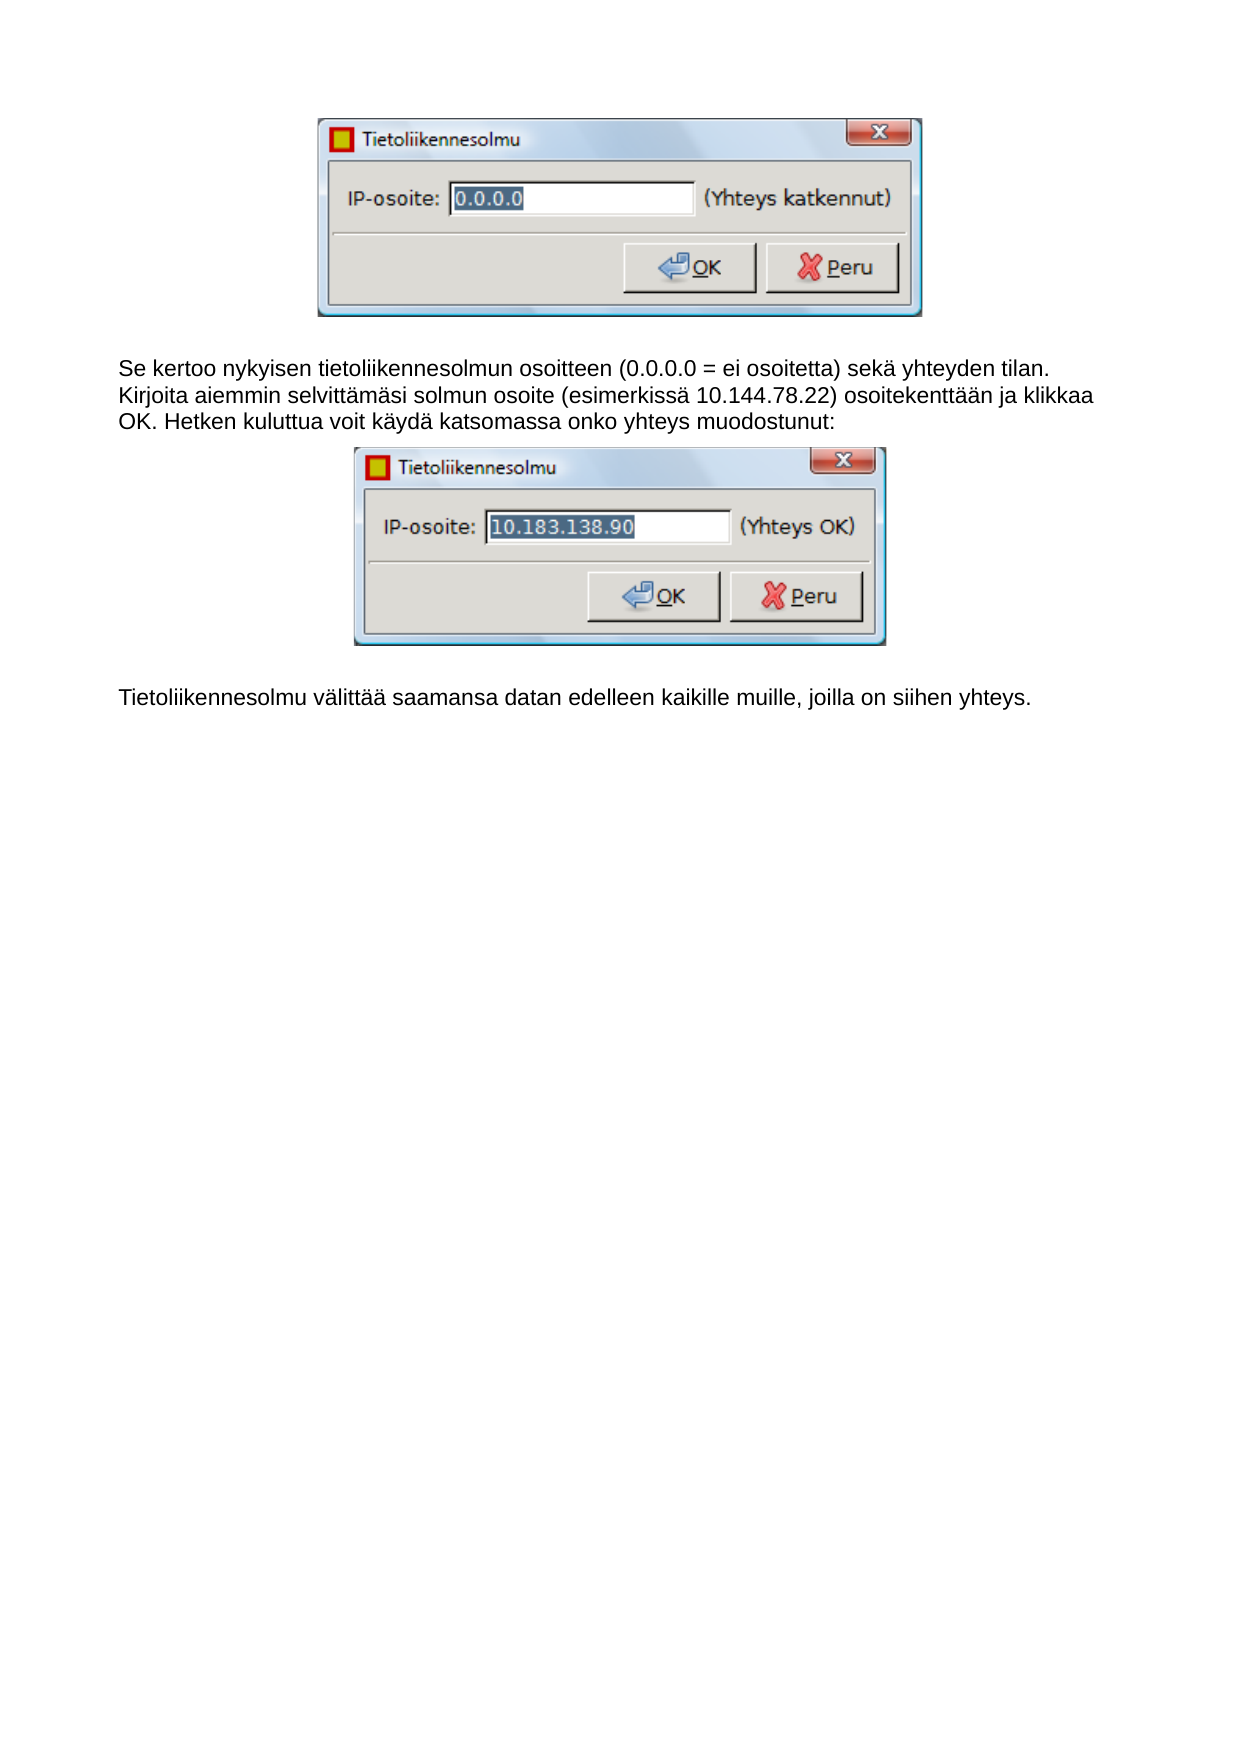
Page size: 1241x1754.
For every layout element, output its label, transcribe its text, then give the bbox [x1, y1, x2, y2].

picture [353, 447, 887, 646]
picture [317, 118, 923, 317]
text Se kertoo nykyisen tietoliikennesolmun osoitteen (0.0.0.0 = ei osoitetta) sekä yhteyden tilan. Kirjoita aiemmin selvittämäsi solmun osoite (esimerkissä 10.144.78.22) osoitekenttään ja klikkaa OK. Hetken kuluttua voit käydä katsomassa onko yhteys muodostunut: [118, 355, 1122, 434]
text Tietoliikennesolmu välittää saamansa datan edelleen kaikille muille, joilla on siihen yhteys. [118, 684, 1122, 711]
